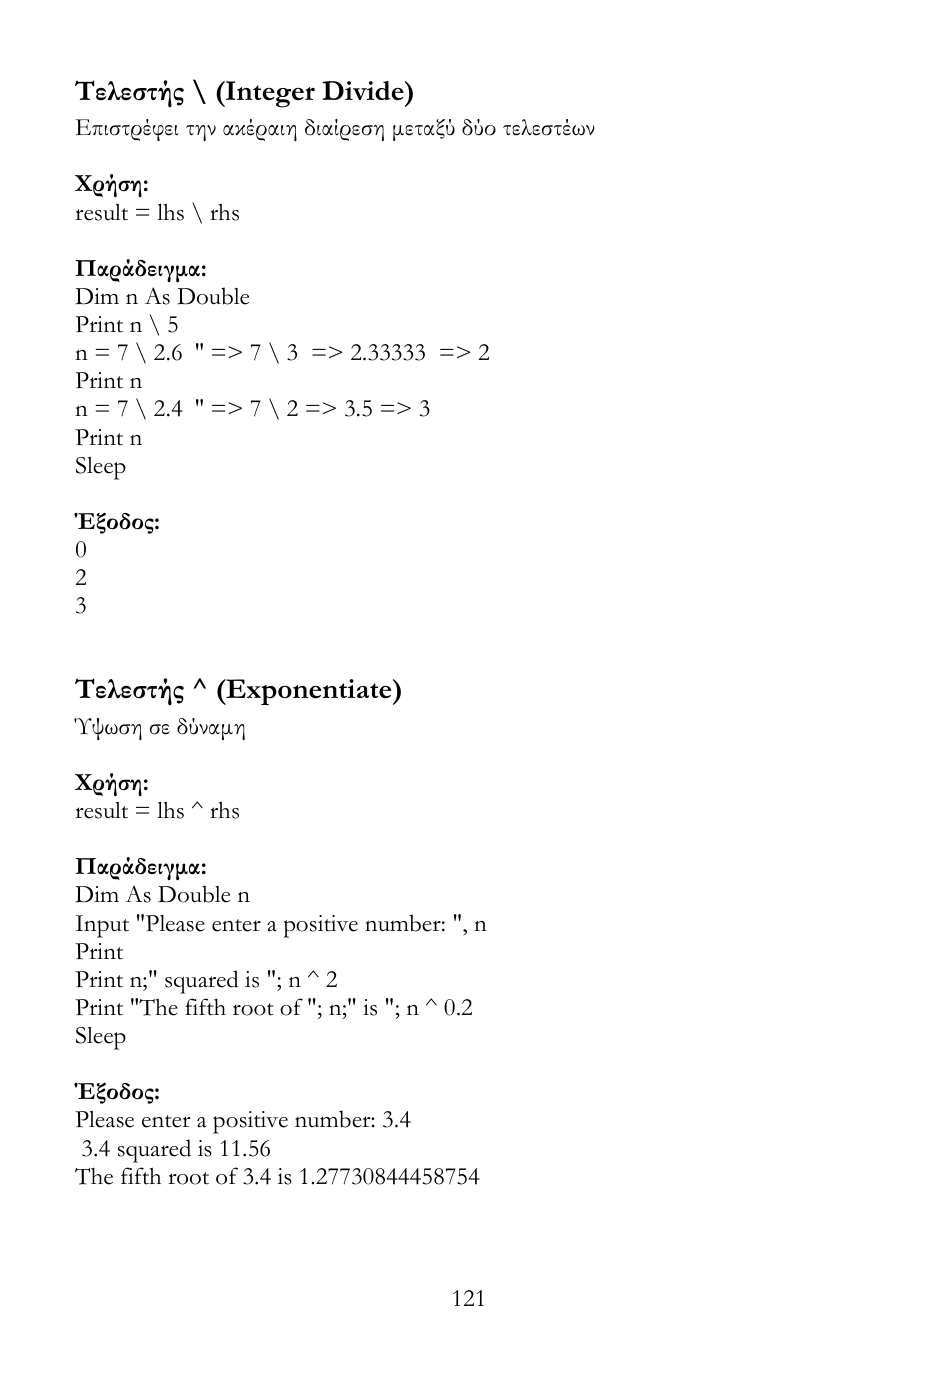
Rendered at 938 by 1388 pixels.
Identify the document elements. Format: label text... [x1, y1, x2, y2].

text Έξοδος: [75, 1078, 862, 1106]
text Χρήση: [75, 170, 862, 198]
subtitle Τελεστής ^ (Exponentiate) [75, 673, 862, 706]
text Dim As Double n [75, 881, 862, 909]
text 3.4 squared is 11.56 [75, 1134, 862, 1162]
text The fifth root of 3.4 is 1.27730844458754 [75, 1162, 862, 1191]
text 2 [75, 564, 862, 592]
text Print "The fifth root of "; n;" is "; n ^ 0.2 [75, 994, 862, 1022]
text Παράδειγμα: [75, 255, 862, 283]
text Χρήση: [75, 769, 862, 797]
text Print [75, 937, 862, 966]
text 3 [75, 592, 862, 620]
text Print n [75, 367, 862, 395]
text Sleep [75, 1022, 862, 1050]
subtitle Τελεστής \ (Integer Divide) [75, 75, 862, 108]
text Please enter a positive number: 3.4 [75, 1106, 862, 1134]
text Print n [75, 423, 862, 452]
text Επιστρέφει την ακέραιη διαίρεση μεταξύ δύο τελεστέων [75, 114, 862, 142]
text Dim n As Double [75, 283, 862, 311]
text n = 7 \ 2.4 '' => 7 \ 2 => 3.5 => 3 [75, 395, 862, 423]
text Παράδειγμα: [75, 853, 862, 881]
text result = lhs \ rhs [75, 198, 862, 227]
text 0 [75, 536, 862, 564]
text Sleep [75, 452, 862, 480]
text Input "Please enter a positive number: ", n [75, 909, 862, 937]
text Print n;" squared is "; n ^ 2 [75, 966, 862, 994]
text Print n \ 5 [75, 311, 862, 339]
text Έξοδος: [75, 508, 862, 536]
text result = lhs ^ rhs [75, 797, 862, 825]
text n = 7 \ 2.6 '' => 7 \ 3 => 2.33333 => 2 [75, 339, 862, 367]
text Ύψωση σε δύναμη [75, 712, 862, 741]
